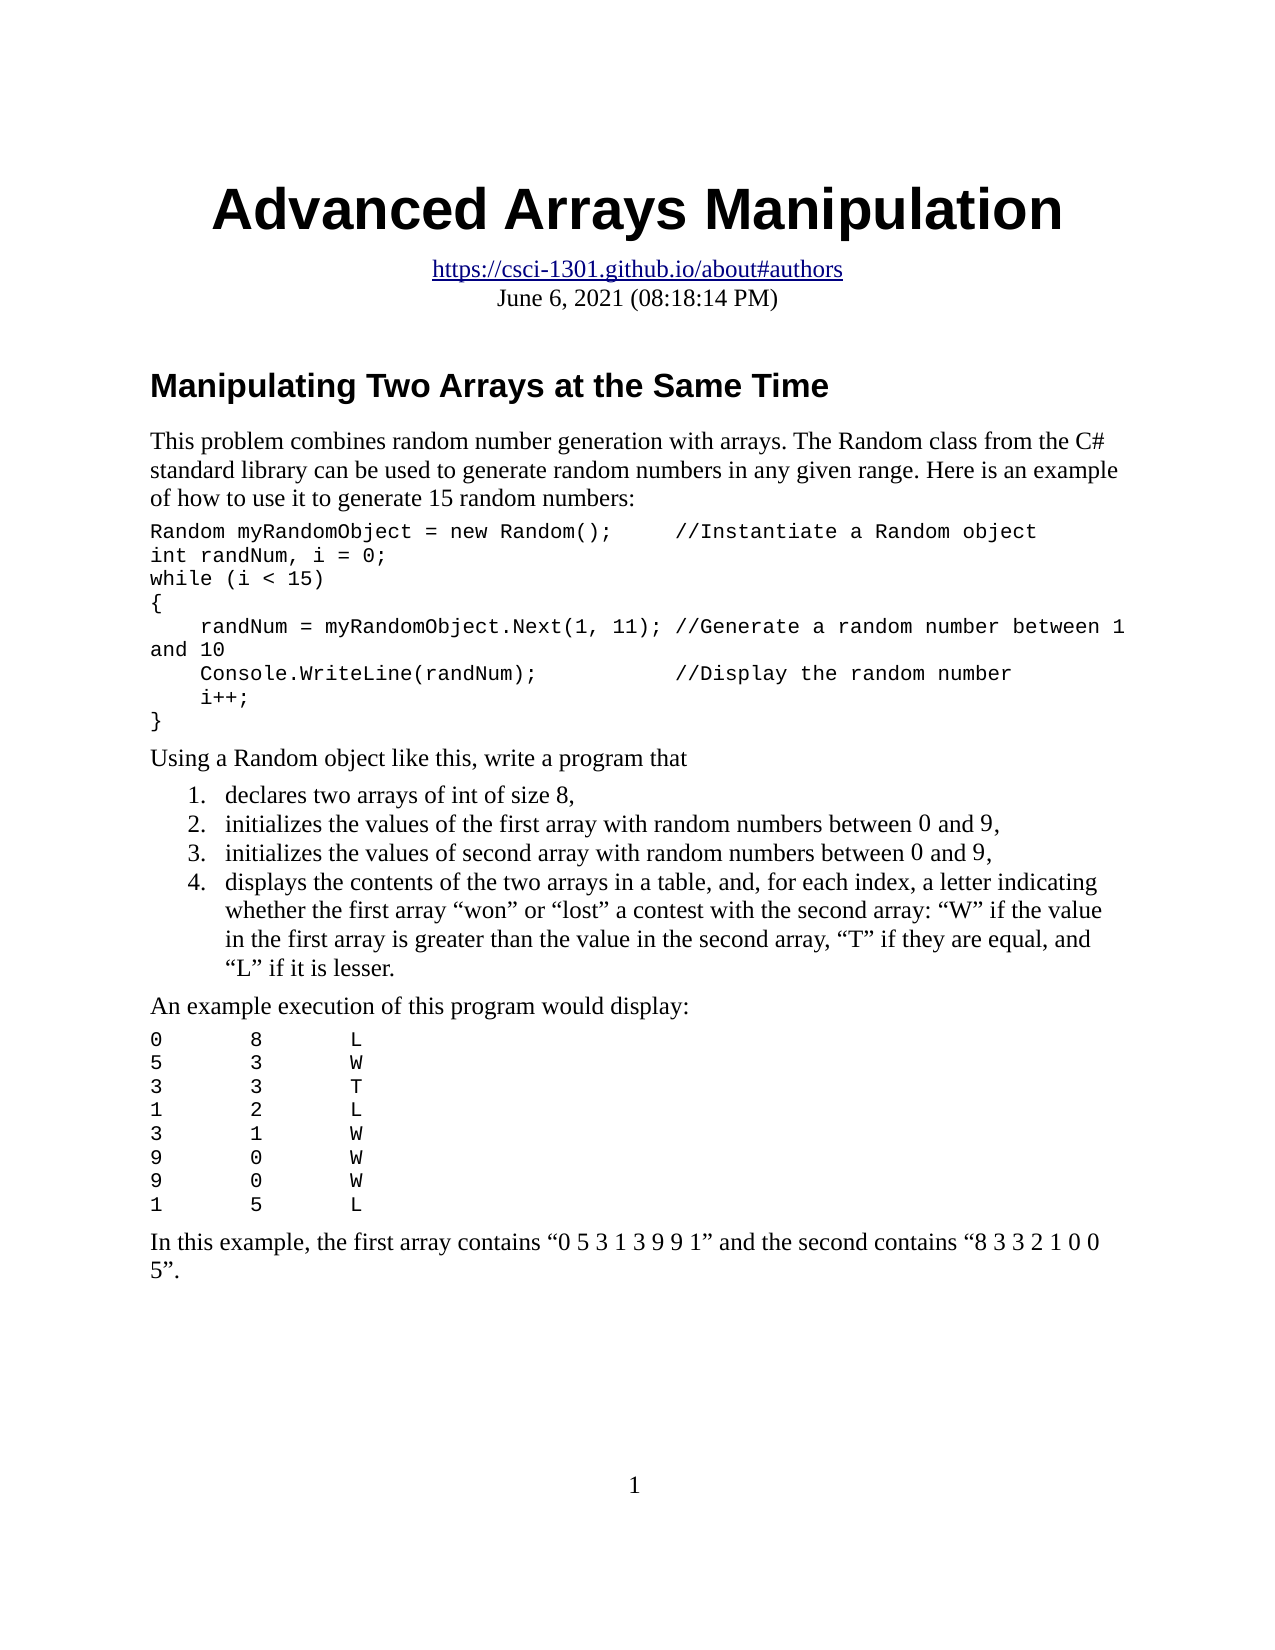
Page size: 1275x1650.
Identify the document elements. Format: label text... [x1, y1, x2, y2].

text 1 2 L [150, 1099, 1125, 1123]
text while (i < 15) [150, 568, 1125, 592]
text 1 5 L [150, 1194, 1125, 1218]
text June 6, 2021 (08:18:14 PM) [150, 283, 1125, 312]
text 0 8 L [150, 1028, 1125, 1052]
list declares two arrays of int of size 8, [187, 781, 1125, 809]
text { [150, 592, 1125, 616]
text 9 0 W [150, 1170, 1125, 1194]
list initializes the values of second array with random numbers between and , [187, 838, 1125, 867]
text 9 0 W [150, 1147, 1125, 1170]
text Random myRandomObject = new Random(); //Instantiate a Random object [150, 521, 1125, 545]
text An example execution of this program would display: [150, 991, 1125, 1019]
text In this example, the first array contains “0 5 3 1 3 9 9 1” and the second contains “8 3 3 2 1 0 0 5”. [150, 1227, 1125, 1284]
text int randNum, i = 0; [150, 545, 1125, 568]
text 5 3 W [150, 1052, 1125, 1076]
text i++; [150, 687, 1125, 710]
subtitle Manipulating Two Arrays at the Same Time [150, 366, 1125, 404]
text randNum = myRandomObject.Next(1, 11); //Generate a random number between 1 and 10 [150, 616, 1125, 663]
list initializes the values of the first array with random numbers between and , [187, 809, 1125, 838]
title Advanced Arrays Manipulation [150, 175, 1125, 242]
text https://csci-1301.github.io/about#authors [150, 254, 1125, 283]
text } [150, 710, 1125, 734]
text 3 1 W [150, 1123, 1125, 1147]
text This problem combines random number generation with arrays. The Random class from the C# standard library can be used to generate random numbers in any given range. Here is an example of how to use it to generate 15 random numbers: [150, 426, 1125, 512]
text Console.WriteLine(randNum); //Display the random number [150, 663, 1125, 687]
text 3 3 T [150, 1076, 1125, 1099]
list displays the contents of the two arrays in a table, and, for each index, a letter indicating whether the first array “won” or “lost” a contest with the second array: “W” if the value in the first array is greater than the value in the second array, “T” if they are equal, and “L” if it is lesser. [187, 867, 1125, 982]
text Using a Random object like this, write a program that [150, 743, 1125, 772]
